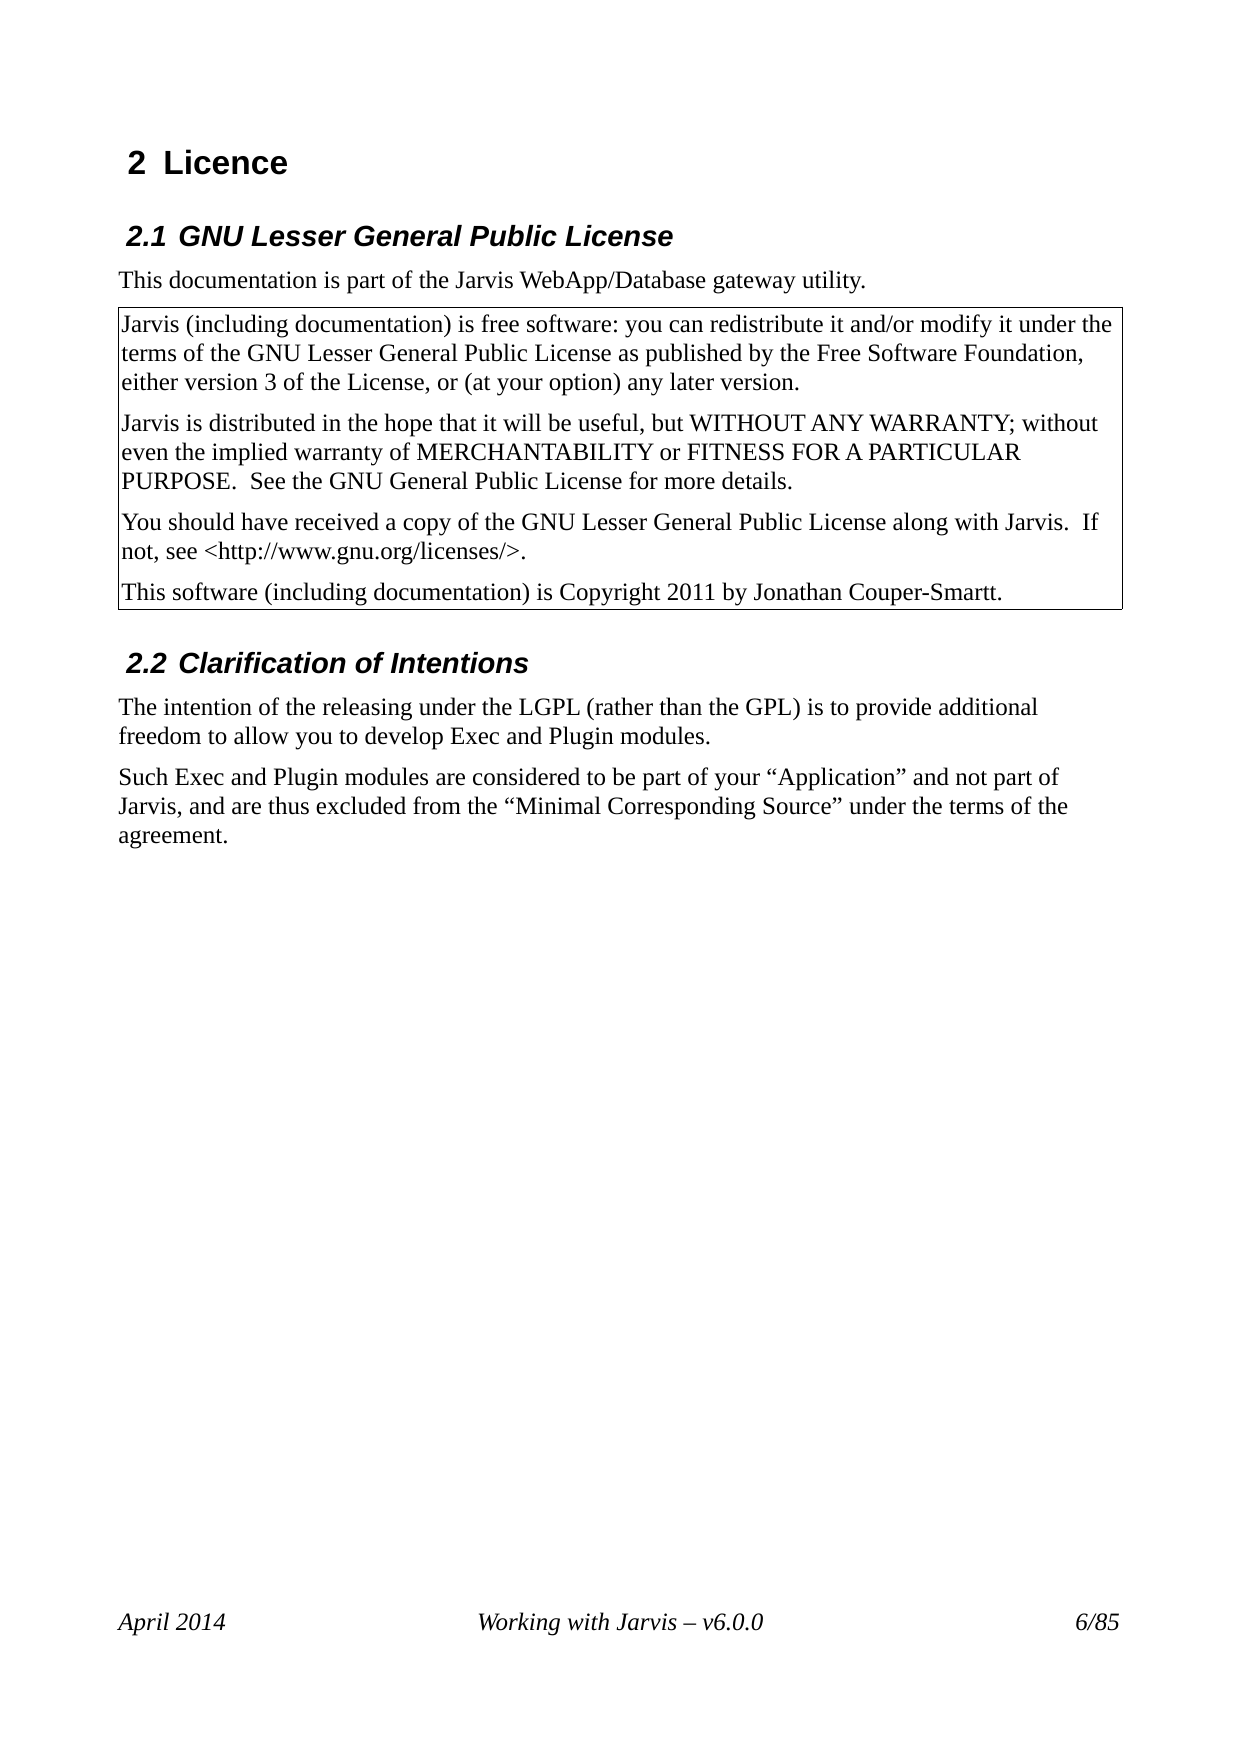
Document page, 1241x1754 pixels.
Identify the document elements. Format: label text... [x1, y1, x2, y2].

text You should have received a copy of the GNU Lesser General Public License along with Jarvis. If not, see <http://www.gnu.org/licenses/>. [119, 504, 1122, 564]
subtitle Clarification of Intentions [118, 646, 1122, 680]
text This documentation is part of the Jarvis WebApp/Database gateway utility. [118, 265, 1122, 294]
text Jarvis (including documentation) is free software: you can redistribute it and/or modify it under the terms of the GNU Lesser General Public License as published by the Free Software Foundation, either version 3 of the License, or (at your option) any later version. [119, 308, 1122, 396]
text The intention of the releasing under the LGPL (rather than the GPL) is to provide additional freedom to allow you to develop Exec and Plugin modules. [118, 692, 1122, 750]
text Such Exec and Plugin modules are considered to be part of your “Application” and not part of Jarvis, and are thus excluded from the “Minimal Corresponding Source” under the terms of the agreement. [118, 762, 1122, 849]
text Jarvis is distributed in the hope that it will be useful, but WITHOUT ANY WARRANTY; without even the implied warranty of MERCHANTABILITY or FITNESS FOR A PARTICULAR PURPOSE. See the GNU General Public License for more details. [119, 405, 1122, 494]
subtitle GNU Lesser General Public License [118, 219, 1122, 253]
subtitle Licence [118, 143, 1122, 182]
text This software (including documentation) is Copyright 2011 by Jonathan Couper-Smartt. [119, 574, 1122, 609]
